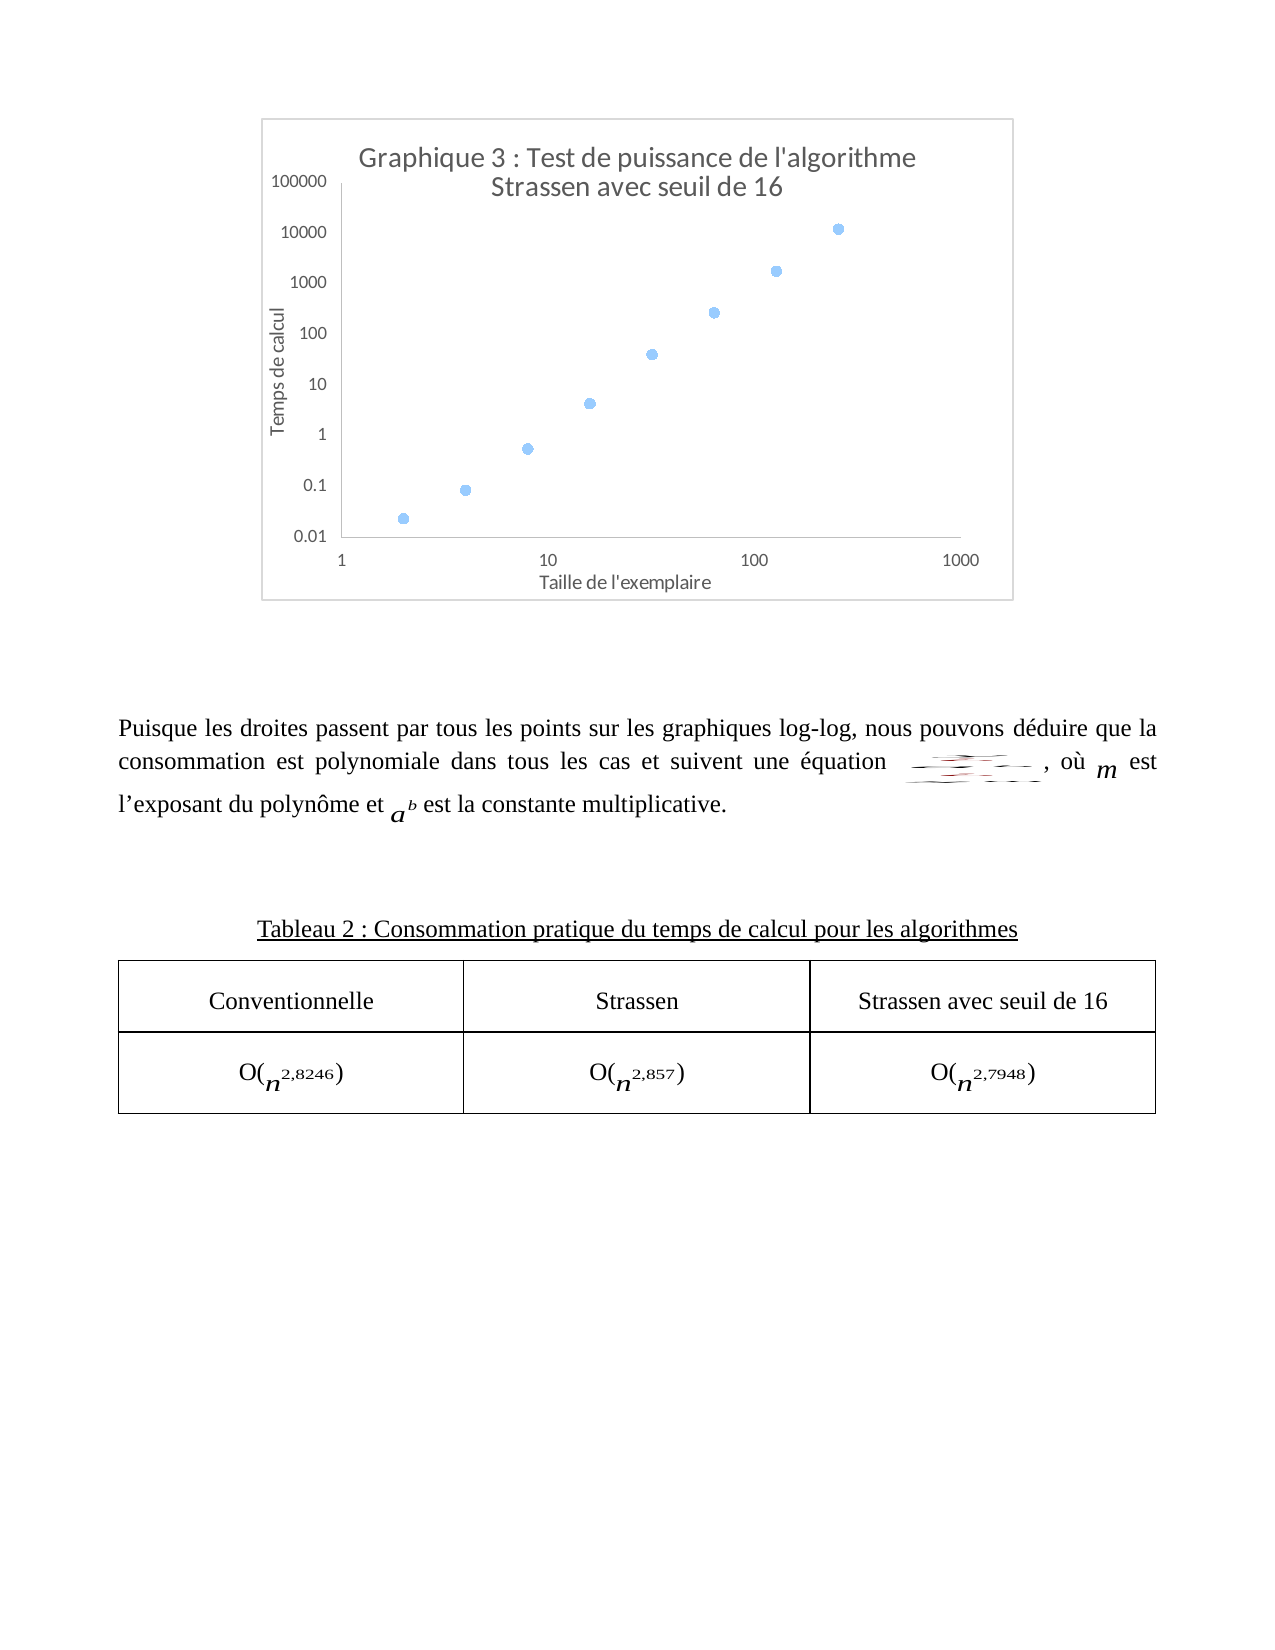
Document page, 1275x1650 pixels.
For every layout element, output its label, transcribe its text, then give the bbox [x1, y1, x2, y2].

table_cell O() [119, 1033, 463, 1112]
text Tableau 2 : Consommation pratique du temps de calcul pour les algorithmes [118, 914, 1157, 943]
table_header Conventionnelle [119, 961, 463, 1031]
table_header Strassen avec seuil de 16 [811, 961, 1155, 1031]
table_cell O() [464, 1033, 809, 1112]
table_header Strassen [464, 961, 809, 1031]
table_cell O() [811, 1033, 1155, 1112]
text Puisque les droites passent par tous les points sur les graphiques log-log, nous pouvons déduire que la consommation est polynomiale dans tous les cas et suivent une équation , où est l’exposant du polynôme et est la constante multiplicative. [118, 713, 1157, 827]
